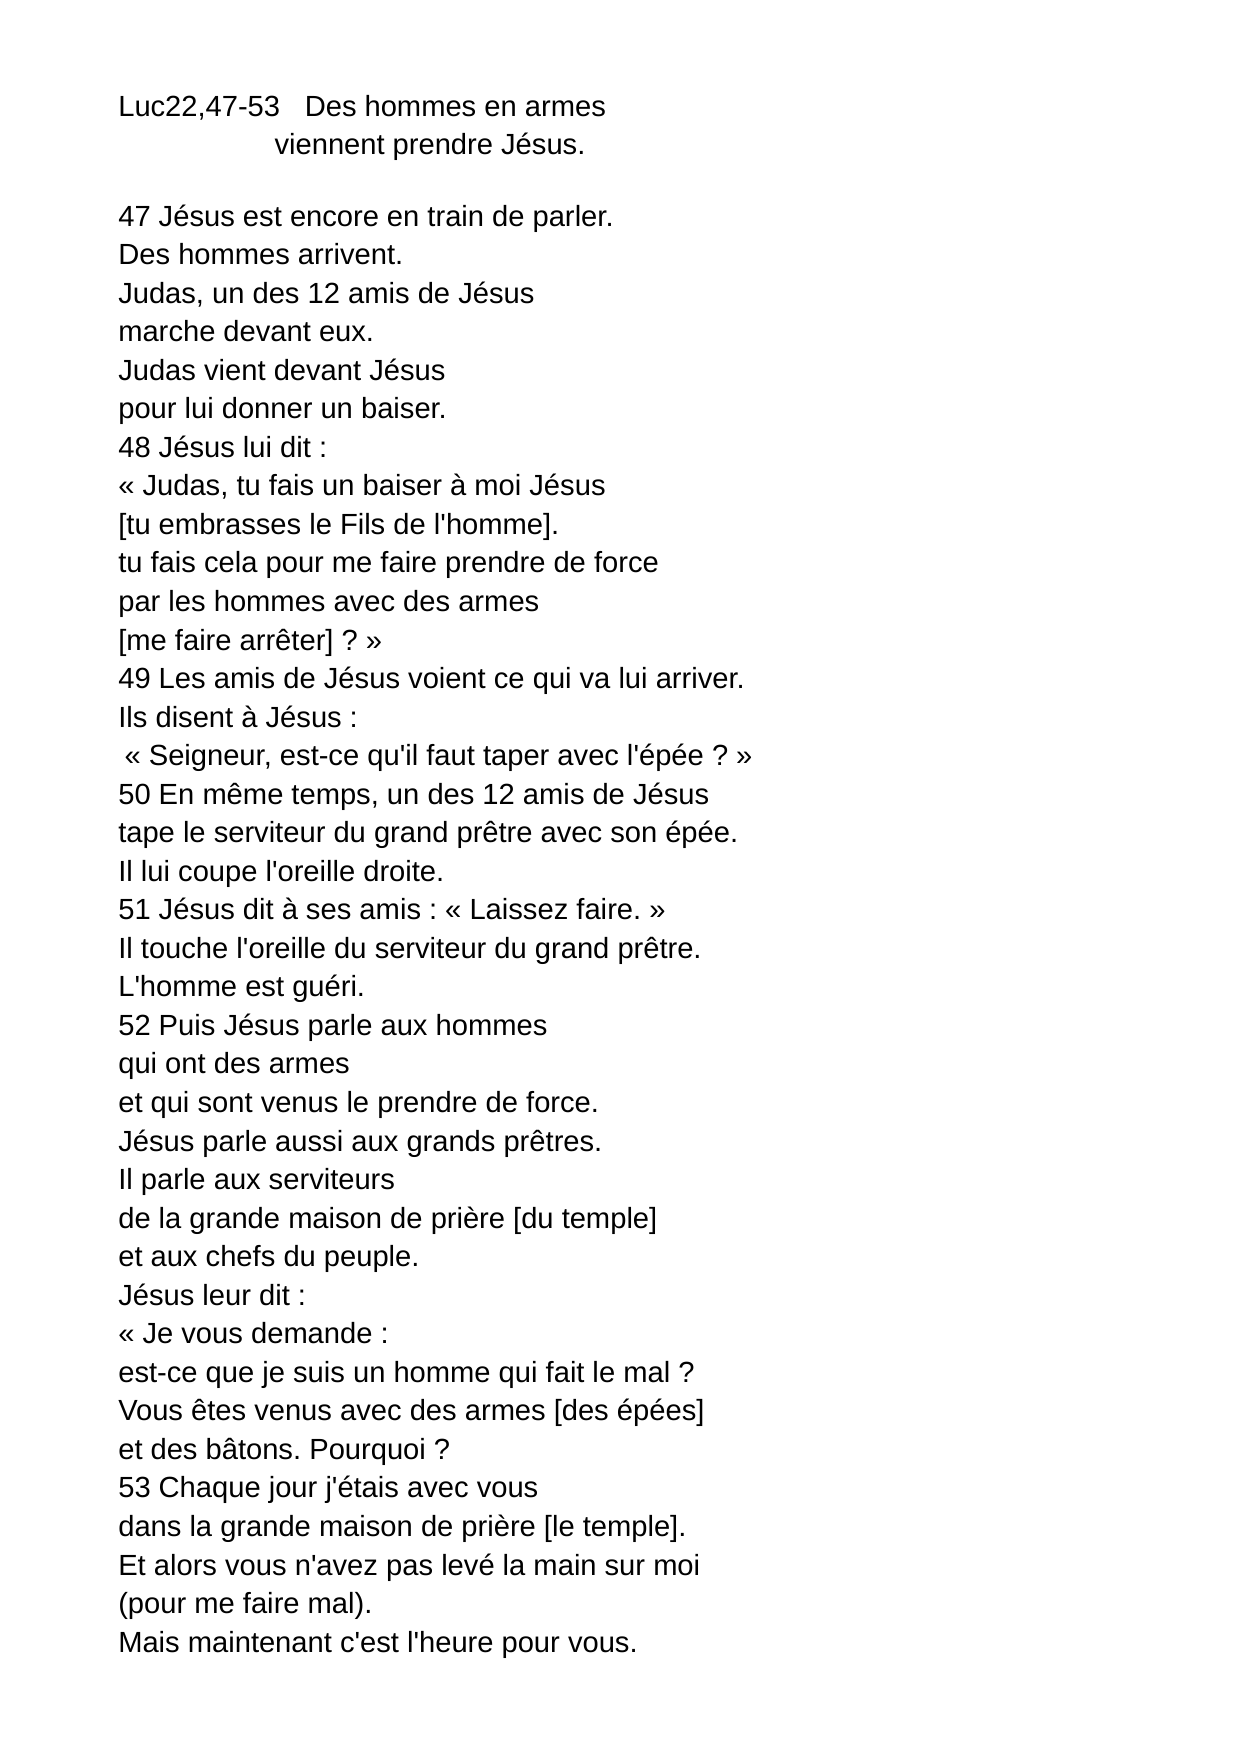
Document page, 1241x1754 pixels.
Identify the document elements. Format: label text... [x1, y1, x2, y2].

text [me faire arrêter] ? » [118, 623, 1122, 656]
text dans la grande maison de prière [le temple]. [118, 1509, 1122, 1543]
text Il parle aux serviteurs [118, 1162, 1122, 1196]
text est-ce que je suis un homme qui fait le mal ? [118, 1355, 1122, 1388]
text L'homme est guéri. [118, 969, 1122, 1003]
text et aux chefs du peuple. [118, 1239, 1122, 1273]
text Judas, un des 12 amis de Jésus [118, 276, 1122, 309]
text qui ont des armes [118, 1047, 1122, 1080]
text Luc22,47-53 Des hommes en armes [118, 88, 1122, 122]
text pour lui donner un baiser. [118, 391, 1122, 425]
text tape le serviteur du grand prêtre avec son épée. [118, 815, 1122, 849]
text par les hommes avec des armes [118, 584, 1122, 618]
text 53 Chaque jour j'étais avec vous [118, 1471, 1122, 1504]
text 51 Jésus dit à ses amis : « Laissez faire. » [118, 892, 1122, 926]
text Il touche l'oreille du serviteur du grand prêtre. [118, 931, 1122, 964]
text [tu embrasses le Fils de l'homme]. [118, 507, 1122, 541]
text « Je vous demande : [118, 1316, 1122, 1350]
text Judas vient devant Jésus [118, 353, 1122, 386]
text de la grande maison de prière [du temple] [118, 1201, 1122, 1234]
text marche devant eux. [118, 314, 1122, 348]
text Vous êtes venus avec des armes [des épées] [118, 1393, 1122, 1427]
text tu fais cela pour me faire prendre de force [118, 546, 1122, 579]
text 47 Jésus est encore en train de parler. [118, 199, 1122, 232]
text et qui sont venus le prendre de force. [118, 1085, 1122, 1119]
text Mais maintenant c'est l'heure pour vous. [118, 1625, 1122, 1658]
text « Judas, tu fais un baiser à moi Jésus [118, 468, 1122, 502]
text Il lui coupe l'oreille droite. [118, 854, 1122, 887]
text Des hommes arrivent. [118, 237, 1122, 271]
text 48 Jésus lui dit : [118, 430, 1122, 463]
text viennent prendre Jésus. [118, 127, 1122, 161]
text Ils disent à Jésus : [118, 700, 1122, 733]
text et des bâtons. Pourquoi ? [118, 1432, 1122, 1466]
text « Seigneur, est-ce qu'il faut taper avec l'épée ? » [118, 738, 1122, 772]
text Jésus leur dit : [118, 1278, 1122, 1311]
text 49 Les amis de Jésus voient ce qui va lui arriver. [118, 661, 1122, 695]
text (pour me faire mal). [118, 1586, 1122, 1620]
text Et alors vous n'avez pas levé la main sur moi [118, 1548, 1122, 1581]
text 52 Puis Jésus parle aux hommes [118, 1008, 1122, 1042]
text Jésus parle aussi aux grands prêtres. [118, 1124, 1122, 1157]
text 50 En même temps, un des 12 amis de Jésus [118, 777, 1122, 810]
